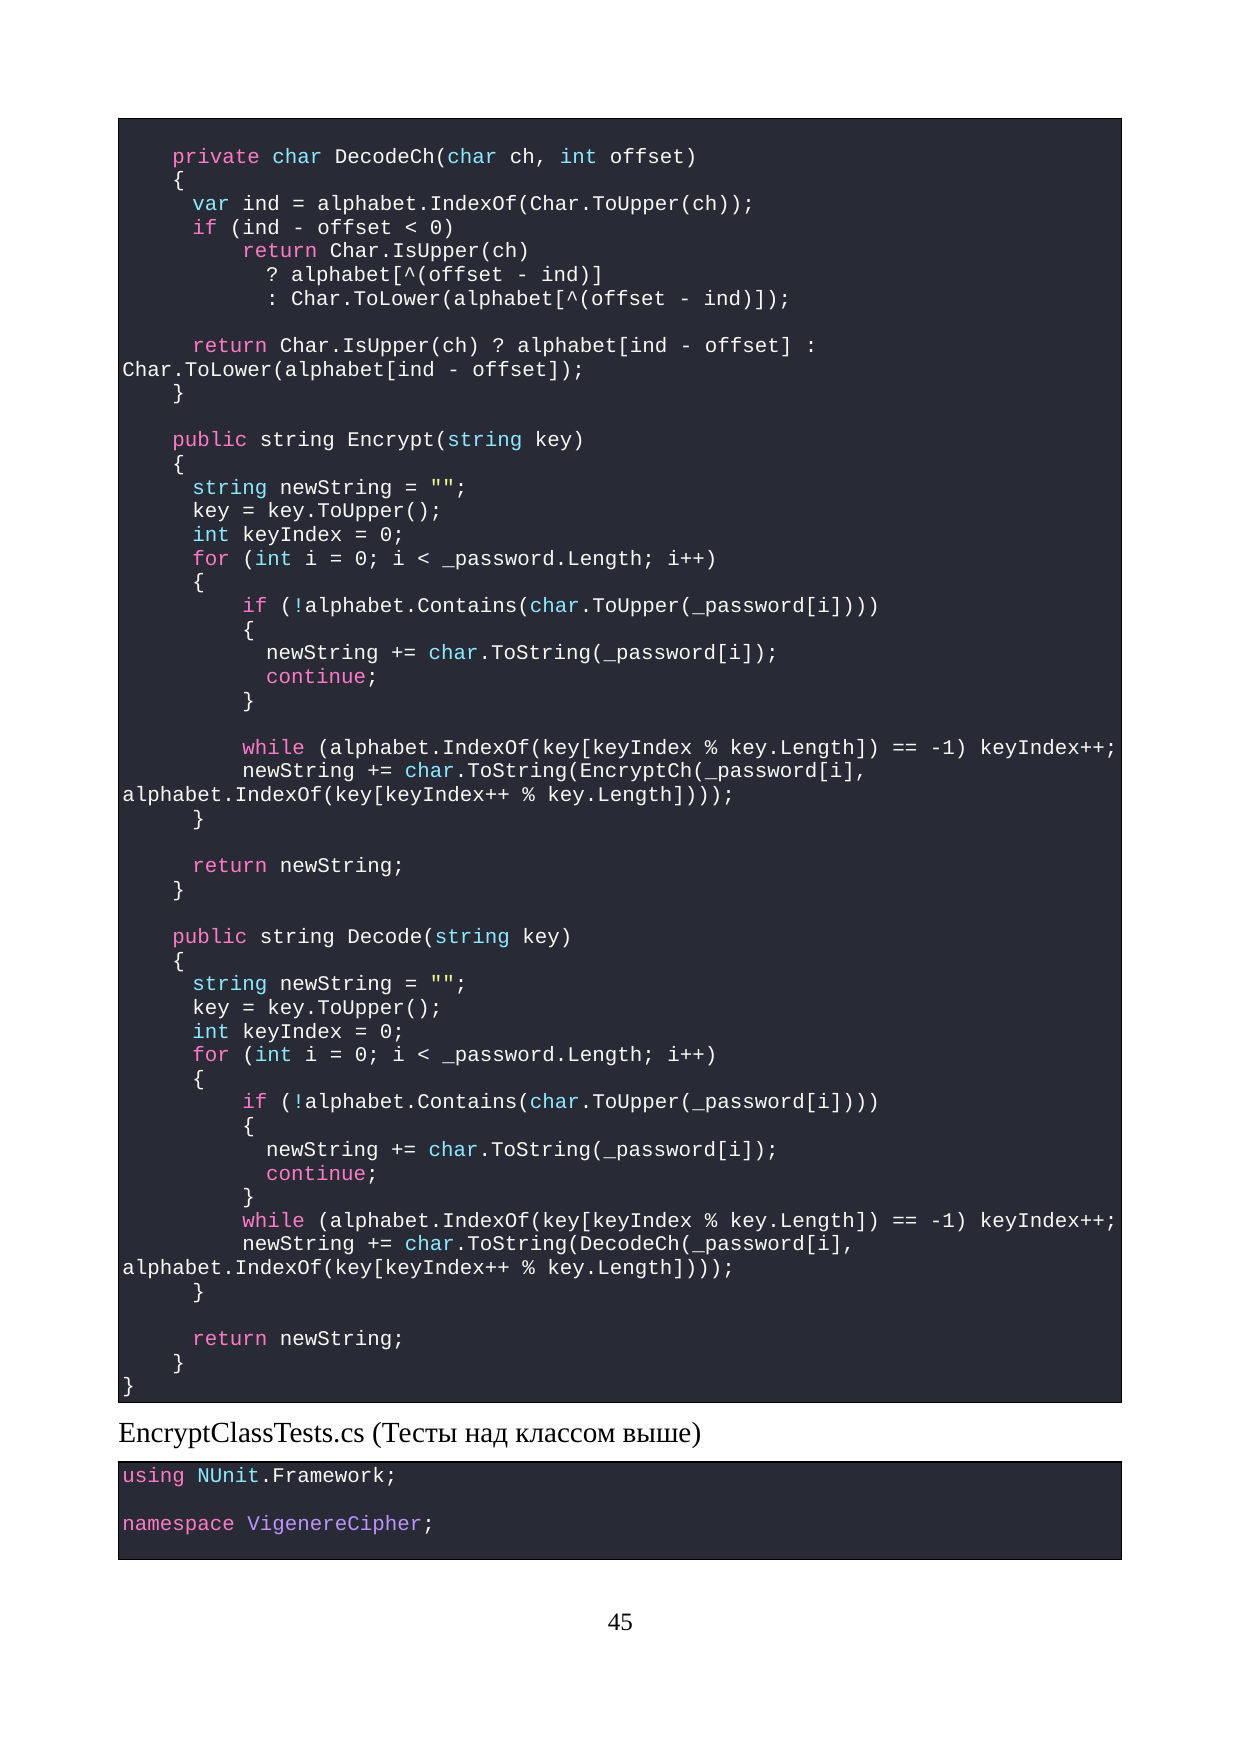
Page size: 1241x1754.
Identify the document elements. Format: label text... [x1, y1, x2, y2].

text { [119, 1111, 1121, 1135]
text while (alphabet.IndexOf(key[keyIndex % key.Length]) == -1) keyIndex++; [119, 1206, 1121, 1229]
text using NUnit.Framework; [119, 1463, 1121, 1485]
text EncryptClassTests.cs (Тесты над классом выше) [118, 1415, 1122, 1449]
text } [119, 1348, 1121, 1371]
text : Char.ToLower(alphabet[^(offset - ind)]); [119, 284, 1121, 307]
text { [119, 567, 1121, 591]
text key = key.ToUpper(); [119, 993, 1121, 1017]
text { [119, 165, 1121, 189]
text while (alphabet.IndexOf(key[keyIndex % key.Length]) == -1) keyIndex++; [119, 733, 1121, 757]
text newString += char.ToString(_password[i]); [119, 638, 1121, 662]
text for (int i = 0; i < _password.Length; i++) [119, 544, 1121, 567]
text } [119, 804, 1121, 827]
text } [119, 1182, 1121, 1206]
text { [119, 615, 1121, 638]
text return newString; [119, 1324, 1121, 1348]
text int keyIndex = 0; [119, 1017, 1121, 1040]
text private char DecodeCh(char ch, int offset) [119, 142, 1121, 165]
text var ind = alphabet.IndexOf(Char.ToUpper(ch)); [119, 189, 1121, 213]
text return Char.IsUpper(ch) ? alphabet[ind - offset] : Char.ToLower(alphabet[ind - offset]); [119, 331, 1121, 378]
text string newString = ""; [119, 473, 1121, 496]
text public string Decode(string key) [119, 922, 1121, 946]
text ? alphabet[^(offset - ind)] [119, 260, 1121, 284]
text continue; [119, 1158, 1121, 1182]
text { [119, 449, 1121, 473]
text for (int i = 0; i < _password.Length; i++) [119, 1040, 1121, 1064]
text if (!alphabet.Contains(char.ToUpper(_password[i]))) [119, 591, 1121, 615]
text continue; [119, 662, 1121, 686]
text int keyIndex = 0; [119, 520, 1121, 544]
text } [119, 378, 1121, 402]
text } [119, 1371, 1121, 1402]
text { [119, 1064, 1121, 1088]
text newString += char.ToString(DecodeCh(_password[i], alphabet.IndexOf(key[keyIndex++ % key.Length]))); [119, 1229, 1121, 1277]
text } [119, 686, 1121, 709]
text if (!alphabet.Contains(char.ToUpper(_password[i]))) [119, 1088, 1121, 1111]
text } [119, 1277, 1121, 1300]
text string newString = ""; [119, 969, 1121, 993]
text { [119, 946, 1121, 969]
text newString += char.ToString(EncryptCh(_password[i], alphabet.IndexOf(key[keyIndex++ % key.Length]))); [119, 757, 1121, 804]
text newString += char.ToString(_password[i]); [119, 1135, 1121, 1158]
text return Char.IsUpper(ch) [119, 236, 1121, 260]
text key = key.ToUpper(); [119, 496, 1121, 520]
text if (ind - offset < 0) [119, 213, 1121, 236]
text namespace VigenereCipher; [119, 1509, 1121, 1532]
text } [119, 875, 1121, 898]
text public string Encrypt(string key) [119, 426, 1121, 449]
text return newString; [119, 851, 1121, 875]
